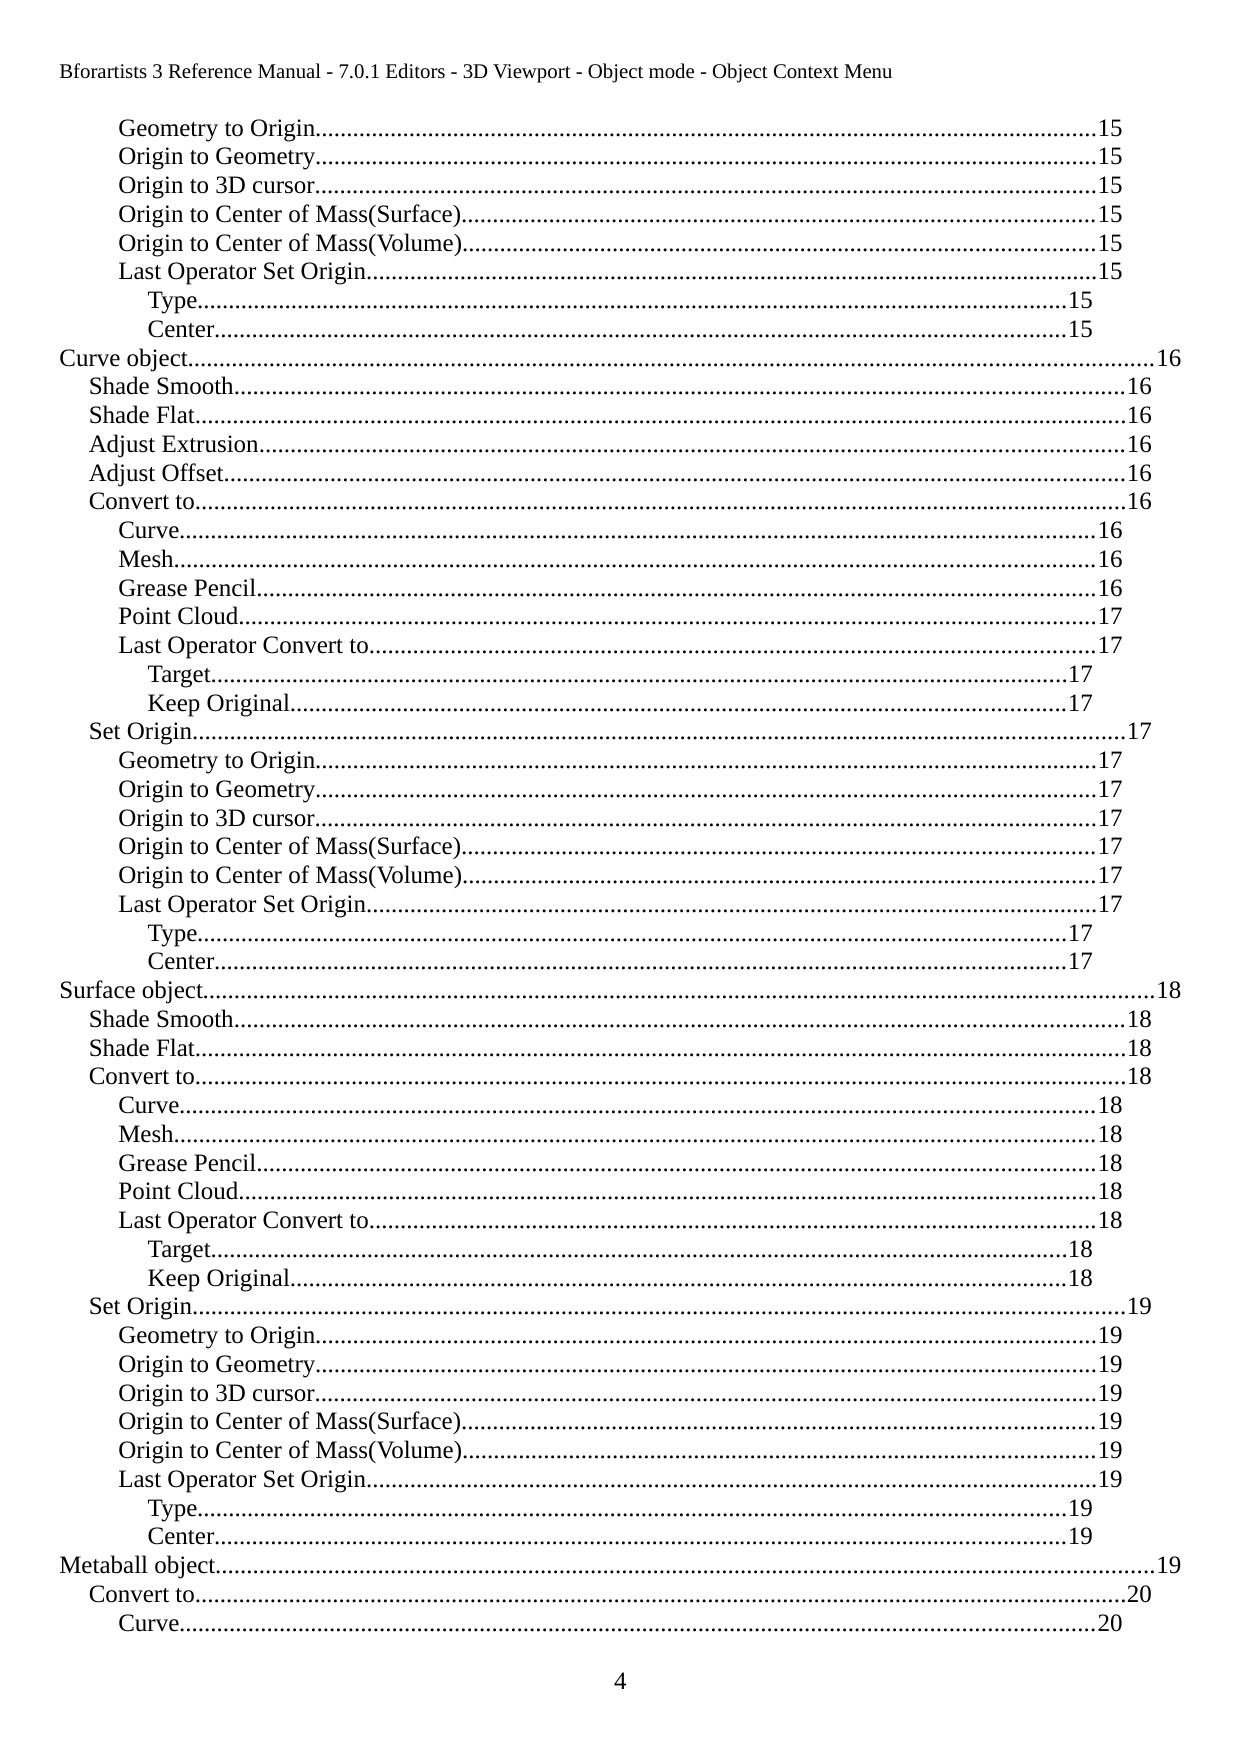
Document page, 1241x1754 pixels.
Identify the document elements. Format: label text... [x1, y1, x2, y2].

text Keep Original 17 [147, 688, 1181, 716]
text Set Origin 17 [88, 716, 1181, 745]
text Origin to Center of Mass(Surface) 15 [118, 199, 1181, 228]
text Origin to Geometry 19 [118, 1349, 1181, 1378]
text Adjust Extrusion 16 [88, 429, 1181, 458]
text Shade Smooth 18 [88, 1004, 1181, 1033]
text Origin to Center of Mass(Volume) 19 [118, 1435, 1181, 1464]
text Origin to Center of Mass(Surface) 17 [118, 831, 1181, 860]
text Convert to 20 [88, 1579, 1181, 1608]
text Geometry to Origin 19 [118, 1320, 1181, 1349]
text Grease Pencil 16 [118, 573, 1181, 601]
text Grease Pencil 18 [118, 1148, 1181, 1176]
text Type 17 [147, 918, 1181, 946]
text Origin to Geometry 15 [118, 141, 1181, 170]
text Geometry to Origin 17 [118, 745, 1181, 774]
text Target 17 [147, 659, 1181, 688]
text Mesh 16 [118, 544, 1181, 573]
text Shade Smooth 16 [88, 371, 1181, 400]
text Type 15 [147, 285, 1181, 314]
text Center 15 [147, 314, 1181, 343]
text Convert to 16 [88, 486, 1181, 515]
text Mesh 18 [118, 1119, 1181, 1148]
text Last Operator Set Origin 17 [118, 889, 1181, 918]
text Origin to 3D cursor 19 [118, 1378, 1181, 1406]
text Origin to Center of Mass(Surface) 19 [118, 1406, 1181, 1435]
text Type 19 [147, 1493, 1181, 1521]
text Curve 18 [118, 1090, 1181, 1119]
text Center 17 [147, 946, 1181, 975]
text Curve object 16 [59, 343, 1181, 371]
text Point Cloud 18 [118, 1176, 1181, 1205]
text Last Operator Set Origin 15 [118, 256, 1181, 285]
text Origin to 3D cursor 15 [118, 170, 1181, 199]
text Metaball object 19 [59, 1550, 1181, 1579]
text Shade Flat 16 [88, 400, 1181, 429]
text Origin to Center of Mass(Volume) 17 [118, 860, 1181, 889]
text Curve 16 [118, 515, 1181, 544]
text Shade Flat 18 [88, 1033, 1181, 1061]
text Set Origin 19 [88, 1291, 1181, 1320]
text Geometry to Origin 15 [118, 113, 1181, 141]
text Origin to 3D cursor 17 [118, 803, 1181, 831]
text Curve 20 [118, 1608, 1181, 1636]
text Last Operator Set Origin 19 [118, 1464, 1181, 1493]
text Center 19 [147, 1521, 1181, 1550]
text Last Operator Convert to 17 [118, 630, 1181, 659]
text Target 18 [147, 1234, 1181, 1263]
text Origin to Geometry 17 [118, 774, 1181, 803]
text Surface object 18 [59, 975, 1181, 1004]
text Last Operator Convert to 18 [118, 1205, 1181, 1234]
text Point Cloud 17 [118, 601, 1181, 630]
text Convert to 18 [88, 1061, 1181, 1090]
text Keep Original 18 [147, 1263, 1181, 1291]
text Origin to Center of Mass(Volume) 15 [118, 228, 1181, 256]
text Adjust Offset 16 [88, 458, 1181, 486]
